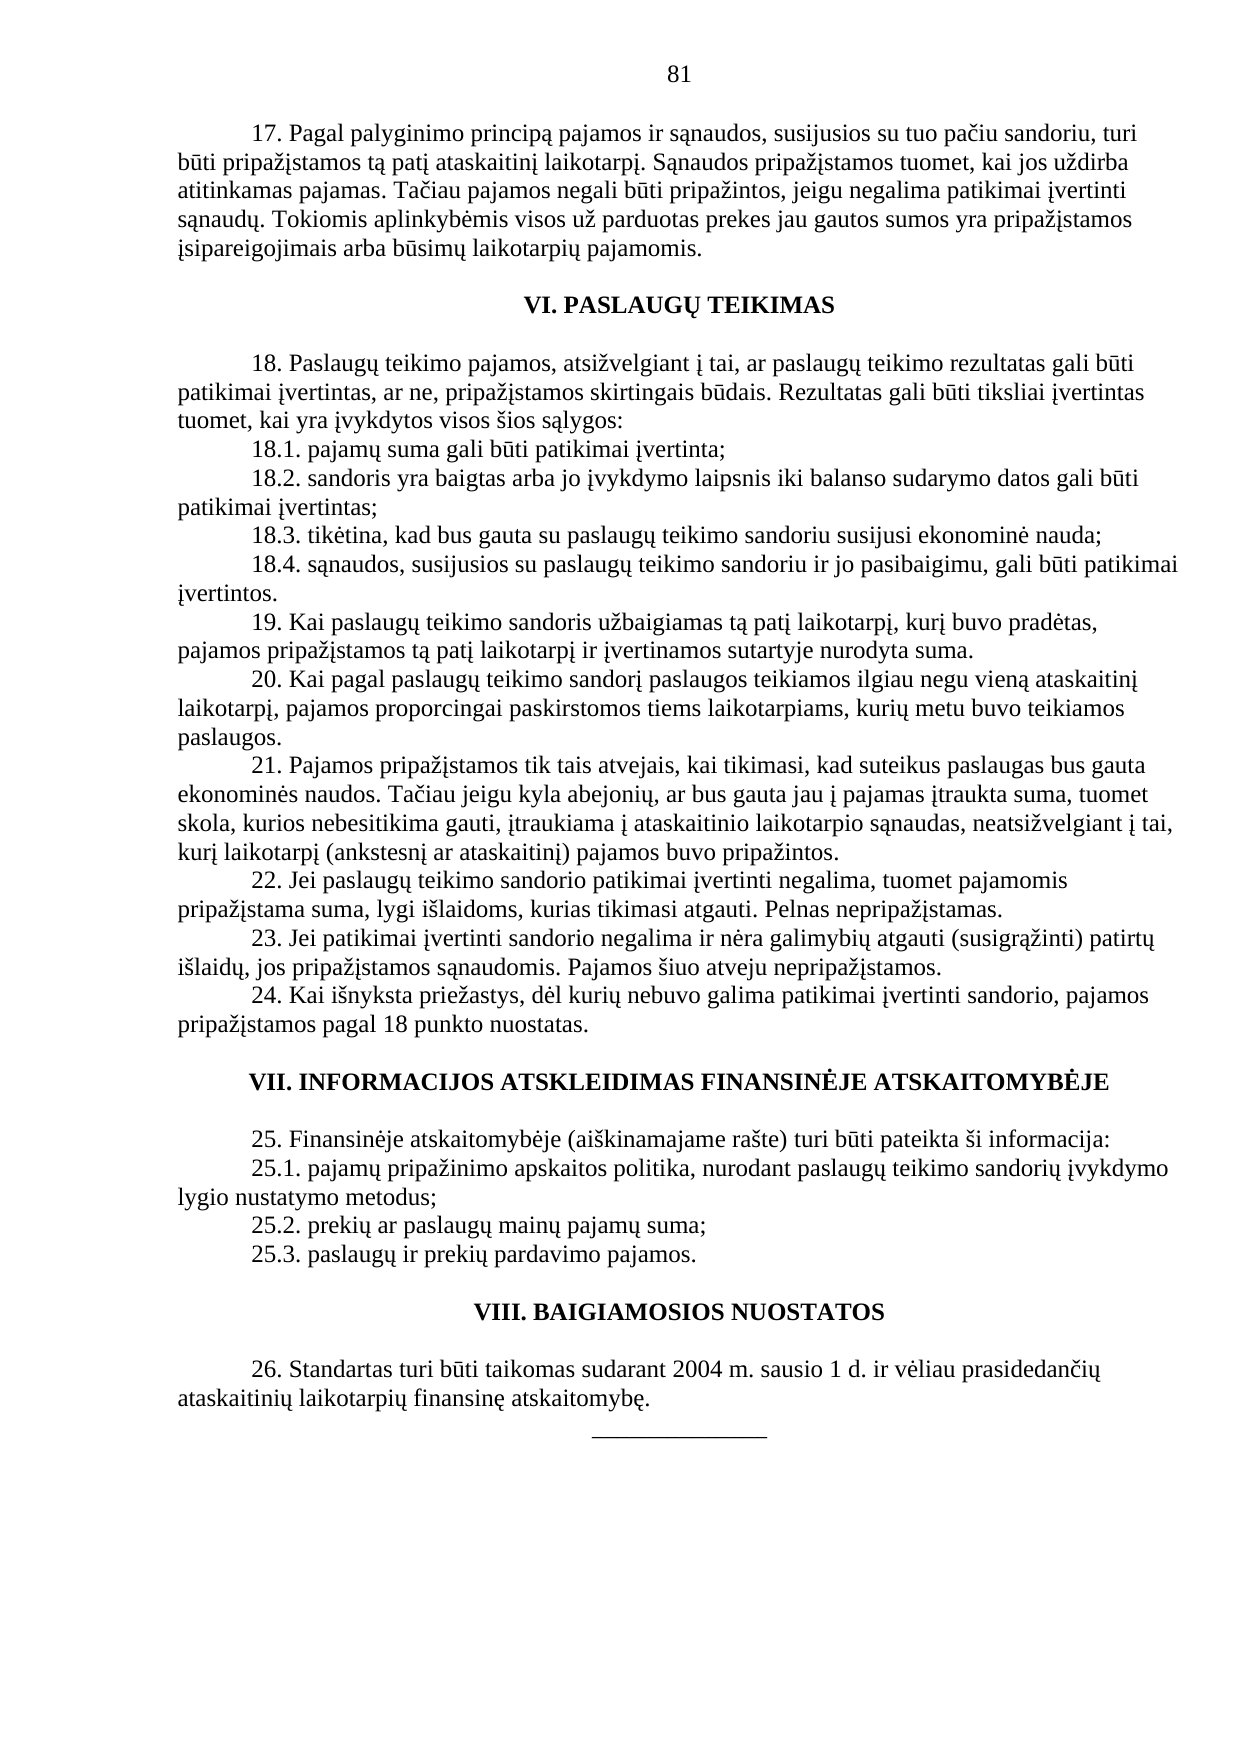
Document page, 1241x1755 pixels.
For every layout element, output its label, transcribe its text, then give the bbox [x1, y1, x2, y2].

text 21. Pajamos pripažįstamos tik tais atvejais, kai tikimasi, kad suteikus paslaugas bus gauta ekonominės naudos. Tačiau jeigu kyla abejonių, ar bus gauta jau į pajamas įtraukta suma, tuomet skola, kurios nebesitikima gauti, įtraukiama į ataskaitinio laikotarpio sąnaudas, neatsižvelgiant į tai, kurį laikotarpį (ankstesnį ar ataskaitinį) pajamos buvo pripažintos. [177, 751, 1181, 866]
text VIII. BAIGIAMOSIOS NUOSTATOS [177, 1297, 1181, 1326]
text 20. Kai pagal paslaugų teikimo sandorį paslaugos teikiamos ilgiau negu vieną ataskaitinį laikotarpį, pajamos proporcingai paskirstomos tiems laikotarpiams, kurių metu buvo teikiamos paslaugos. [177, 664, 1181, 751]
text 24. Kai išnyksta priežastys, dėl kurių nebuvo galima patikimai įvertinti sandorio, pajamos pripažįstamos pagal 18 punkto nuostatas. [177, 981, 1181, 1038]
text 26. Standartas turi būti taikomas sudarant 2004 m. sausio 1 d. ir vėliau prasidedančių ataskaitinių laikotarpių finansinę atskaitomybę. [177, 1354, 1181, 1412]
text 18.4. sąnaudos, susijusios su paslaugų teikimo sandoriu ir jo pasibaigimu, gali būti patikimai įvertintos. [177, 549, 1181, 607]
text 19. Kai paslaugų teikimo sandoris užbaigiamas tą patį laikotarpį, kurį buvo pradėtas, pajamos pripažįstamos tą patį laikotarpį ir įvertinamos sutartyje nurodyta suma. [177, 607, 1181, 664]
text VII. INFORMACIJOS ATSKLEIDIMAS FINANSINĖJE ATSKAITOMYBĖJE [177, 1067, 1181, 1096]
text 18. Paslaugų teikimo pajamos, atsižvelgiant į tai, ar paslaugų teikimo rezultatas gali būti patikimai įvertintas, ar ne, pripažįstamos skirtingais būdais. Rezultatas gali būti tiksliai įvertintas tuomet, kai yra įvykdytos visos šios sąlygos: [177, 348, 1181, 434]
text ______________ [177, 1412, 1181, 1441]
text 25. Finansinėje atskaitomybėje (aiškinamajame rašte) turi būti pateikta ši informacija: [177, 1124, 1181, 1153]
text 17. Pagal palyginimo principą pajamos ir sąnaudos, susijusios su tuo pačiu sandoriu, turi būti pripažįstamos tą patį ataskaitinį laikotarpį. Sąnaudos pripažįstamos tuomet, kai jos uždirba atitinkamas pajamas. Tačiau pajamos negali būti pripažintos, jeigu negalima patikimai įvertinti sąnaudų. Tokiomis aplinkybėmis visos už parduotas prekes jau gautos sumos yra pripažįstamos įsipareigojimais arba būsimų laikotarpių pajamomis. [177, 118, 1181, 262]
text 22. Jei paslaugų teikimo sandorio patikimai įvertinti negalima, tuomet pajamomis pripažįstama suma, lygi išlaidoms, kurias tikimasi atgauti. Pelnas nepripažįstamas. [177, 866, 1181, 923]
text 23. Jei patikimai įvertinti sandorio negalima ir nėra galimybių atgauti (susigrąžinti) patirtų išlaidų, jos pripažįstamos sąnaudomis. Pajamos šiuo atveju nepripažįstamos. [177, 923, 1181, 981]
text VI. PASLAUGŲ TEIKIMAS [177, 291, 1181, 319]
text 25.3. paslaugų ir prekių pardavimo pajamos. [177, 1239, 1181, 1268]
text 18.3. tikėtina, kad bus gauta su paslaugų teikimo sandoriu susijusi ekonominė nauda; [177, 521, 1181, 549]
text 18.1. pajamų suma gali būti patikimai įvertinta; [177, 434, 1181, 463]
text 25.1. pajamų pripažinimo apskaitos politika, nurodant paslaugų teikimo sandorių įvykdymo lygio nustatymo metodus; [177, 1153, 1181, 1211]
text 18.2. sandoris yra baigtas arba jo įvykdymo laipsnis iki balanso sudarymo datos gali būti patikimai įvertintas; [177, 463, 1181, 521]
text 25.2. prekių ar paslaugų mainų pajamų suma; [177, 1211, 1181, 1239]
